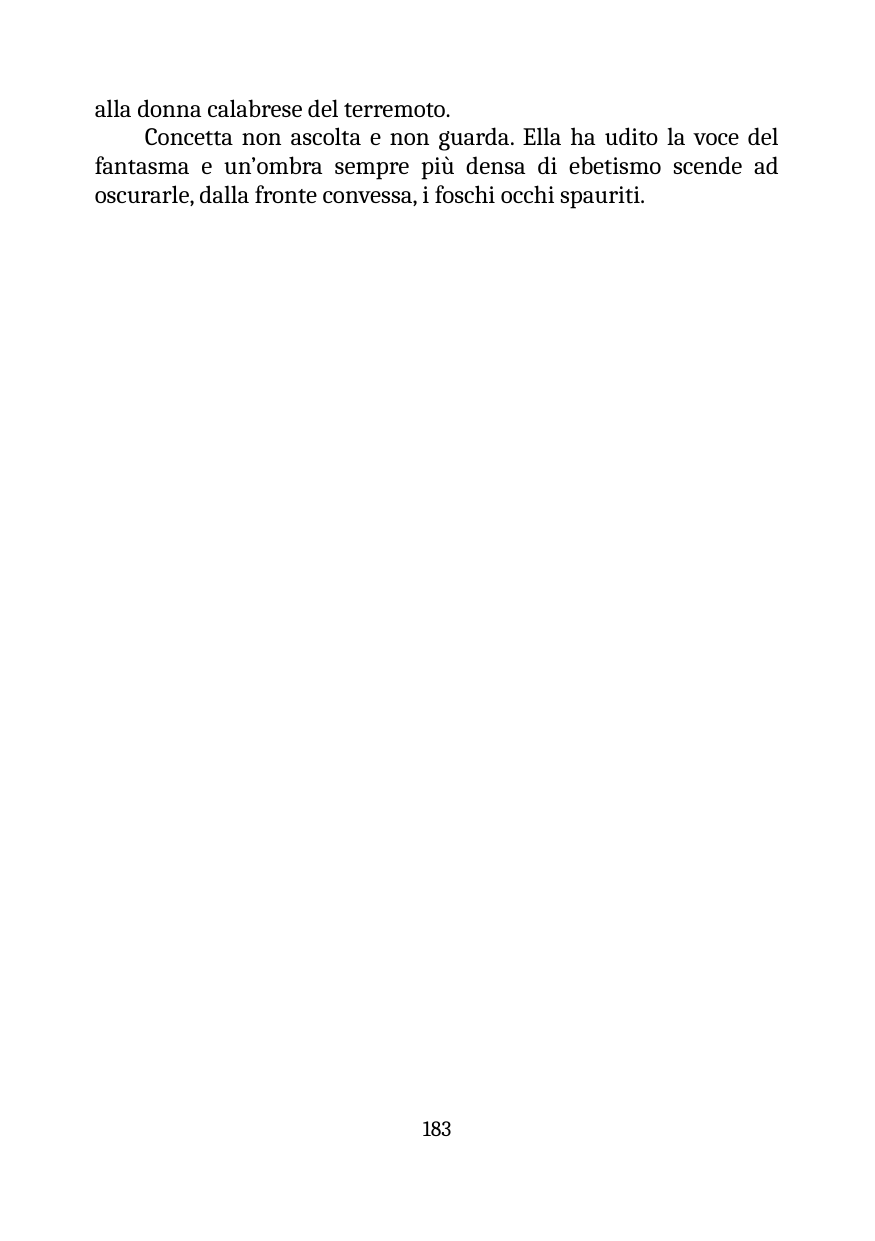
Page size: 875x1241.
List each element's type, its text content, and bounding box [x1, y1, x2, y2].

text Concetta non ascolta e non guarda. Ella ha udito la voce del fantasma e un’ombra sempre più densa di ebetismo scende ad oscurarle, dalla fronte convessa, i foschi occhi spauriti. [94, 123, 779, 209]
text alla donna calabrese del terremoto. [94, 94, 779, 123]
